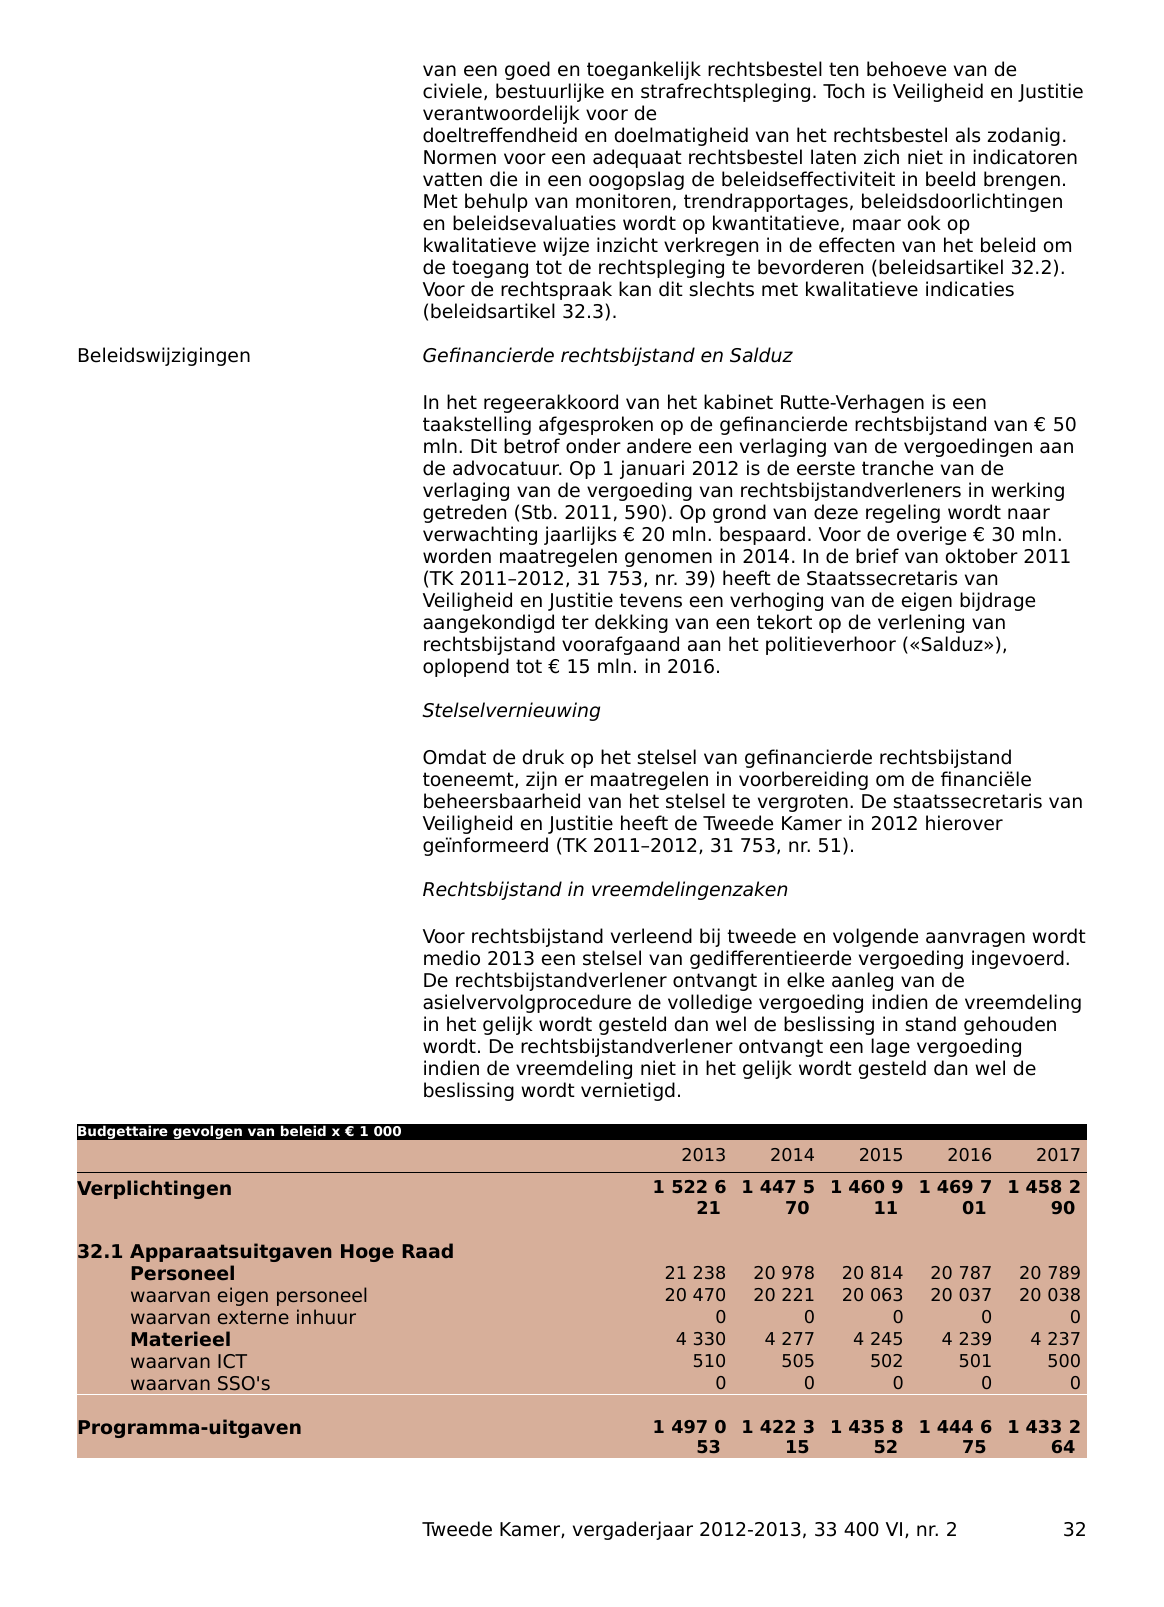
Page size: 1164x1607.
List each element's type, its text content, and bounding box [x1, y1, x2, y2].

table_cell Materieel [124, 1329, 644, 1351]
table_cell 4 239 [909, 1329, 998, 1351]
table_cell 1 433 264 [998, 1417, 1087, 1458]
table_cell [77, 1219, 124, 1241]
table_cell waarvan eigen personeel [124, 1285, 644, 1307]
table_cell 1 497 053 [644, 1417, 732, 1458]
table_cell [998, 1241, 1087, 1263]
table_cell 502 [821, 1351, 909, 1373]
table_cell 2015 [821, 1140, 909, 1172]
table_cell [644, 1241, 732, 1263]
text van een goed en toegankelijk rechtsbestel ten behoeve van de civiele, bestuurlijke en strafrechtspleging. Toch is Veiligheid en Justitie verantwoordelijk voor de [422, 59, 1087, 125]
table_cell 20 037 [909, 1285, 998, 1307]
table_cell 4 245 [821, 1329, 909, 1351]
table_cell 4 277 [732, 1329, 821, 1351]
table_cell [909, 1219, 998, 1241]
table_cell [644, 1219, 732, 1241]
table_cell 20 221 [732, 1285, 821, 1307]
text Voor rechtsbijstand verleend bij tweede en volgende aanvragen wordt medio 2013 een stelsel van gedifferentieerde vergoeding ingevoerd. De rechtsbijstandverlener ontvangt in elke aanleg van de asielvervolgprocedure de volledige vergoeding indien de vreemdeling in het gelijk wordt gesteld dan wel de beslissing in stand gehouden wordt. De rechtsbijstandverlener ontvangt een lage vergoeding indien de vreemdeling niet in het gelijk wordt gesteld dan wel de beslissing wordt vernietigd. [422, 926, 1087, 1102]
table_cell 2013 [644, 1140, 732, 1172]
table_cell [77, 1140, 124, 1172]
table_cell 0 [644, 1373, 732, 1394]
table_cell 32.1 Apparaatsuitgaven Hoge Raad [77, 1241, 644, 1263]
table_cell 2017 [998, 1140, 1087, 1172]
table_cell waarvan ICT [124, 1351, 644, 1373]
table_cell [909, 1395, 998, 1417]
table_cell [998, 1395, 1087, 1417]
table_header Budgettaire gevolgen van beleid x € 1 000 [77, 1124, 1087, 1139]
table_cell 1 435 852 [821, 1417, 909, 1458]
text doeltreffendheid en doelmatigheid van het rechtsbestel als zodanig. Normen voor een adequaat rechtsbestel laten zich niet in indicatoren vatten die in een oogopslag de beleidseffectiviteit in beeld brengen. Met behulp van monitoren, trendrapportages, beleidsdoorlichtingen en beleidsevaluaties wordt op kwantitatieve, maar ook op kwalitatieve wijze inzicht verkregen in de effecten van het beleid om de toegang tot de rechtspleging te bevorderen (beleidsartikel 32.2). Voor de rechtspraak kan dit slechts met kwalitatieve indicaties (beleidsartikel 32.3). [422, 125, 1087, 323]
table_cell waarvan SSO's [124, 1373, 644, 1394]
subtitle Gefinancierde rechtsbijstand en Salduz [422, 345, 1087, 367]
table_cell 0 [732, 1307, 821, 1329]
table_cell 1 522 621 [644, 1173, 732, 1219]
table_cell [821, 1395, 909, 1417]
table_cell 0 [909, 1373, 998, 1394]
table_cell 0 [998, 1373, 1087, 1394]
table_cell 2014 [732, 1140, 821, 1172]
table_cell Personeel [124, 1263, 644, 1285]
table_cell 2016 [909, 1140, 998, 1172]
table_cell [909, 1241, 998, 1263]
table_cell [998, 1219, 1087, 1241]
table_cell 4 237 [998, 1329, 1087, 1351]
table_cell 1 447 570 [732, 1173, 821, 1219]
table_cell 0 [998, 1307, 1087, 1329]
table_cell 0 [732, 1373, 821, 1394]
table_cell 20 978 [732, 1263, 821, 1285]
table_cell 20 038 [998, 1285, 1087, 1307]
table_cell 0 [821, 1373, 909, 1394]
table_cell 21 238 [644, 1263, 732, 1285]
table_cell 20 814 [821, 1263, 909, 1285]
table_cell 501 [909, 1351, 998, 1373]
table_cell [821, 1241, 909, 1263]
text Omdat de druk op het stelsel van gefinancierde rechtsbijstand toeneemt, zijn er maatregelen in voorbereiding om de financiële beheersbaarheid van het stelsel te vergroten. De staatssecretaris van Veiligheid en Justitie heeft de Tweede Kamer in 2012 hierover geïnformeerd (TK 2011–2012, 31 753, nr. 51). [422, 747, 1087, 857]
table_cell 20 063 [821, 1285, 909, 1307]
table_cell 1 460 911 [821, 1173, 909, 1219]
table_cell 20 470 [644, 1285, 732, 1307]
table_cell 20 789 [998, 1263, 1087, 1285]
table_cell [124, 1395, 644, 1417]
table_cell [77, 1329, 124, 1351]
table_cell [732, 1241, 821, 1263]
table_cell 20 787 [909, 1263, 998, 1285]
table_cell [732, 1219, 821, 1241]
subtitle Rechtsbijstand in vreemdelingenzaken [422, 879, 1087, 901]
table_cell [644, 1395, 732, 1417]
text Beleidswijzigingen [77, 345, 399, 367]
table_cell [77, 1395, 124, 1417]
table_cell 510 [644, 1351, 732, 1373]
table_cell [77, 1307, 124, 1329]
table_cell 1 444 675 [909, 1417, 998, 1458]
table_cell 0 [909, 1307, 998, 1329]
text In het regeerakkoord van het kabinet Rutte-Verhagen is een taakstelling afgesproken op de gefinancierde rechtsbijstand van € 50 mln. Dit betrof onder andere een verlaging van de vergoedingen aan de advocatuur. Op 1 januari 2012 is de eerste tranche van de verlaging van de vergoeding van rechtsbijstandverleners in werking getreden (Stb. 2011, 590). Op grond van deze regeling wordt naar verwachting jaarlijks € 20 mln. bespaard. Voor de overige € 30 mln. worden maatregelen genomen in 2014. In de brief van oktober 2011 (TK 2011–2012, 31 753, nr. 39) heeft de Staatssecretaris van Veiligheid en Justitie tevens een verhoging van de eigen bijdrage aangekondigd ter dekking van een tekort op de verlening van rechtsbijstand voorafgaand aan het politieverhoor («Salduz»), oplopend tot € 15 mln. in 2016. [422, 392, 1087, 678]
table_cell [124, 1219, 644, 1241]
table_cell Programma-uitgaven [77, 1417, 644, 1458]
table_cell waarvan externe inhuur [124, 1307, 644, 1329]
table_cell 500 [998, 1351, 1087, 1373]
table_cell 0 [821, 1307, 909, 1329]
table_cell [77, 1351, 124, 1373]
table_cell [821, 1219, 909, 1241]
table_cell [77, 1373, 124, 1394]
table_cell 505 [732, 1351, 821, 1373]
table_cell 1 469 701 [909, 1173, 998, 1219]
subtitle [77, 367, 399, 375]
subtitle Stelselvernieuwing [422, 700, 1087, 722]
table_cell [77, 1285, 124, 1307]
table_cell [77, 1263, 124, 1285]
table_cell Verplichtingen [77, 1173, 644, 1219]
table_cell 4 330 [644, 1329, 732, 1351]
table_cell 0 [644, 1307, 732, 1329]
table_cell [124, 1140, 644, 1172]
table_cell 1 422 315 [732, 1417, 821, 1458]
table_cell 1 458 290 [998, 1173, 1087, 1219]
table_cell [732, 1395, 821, 1417]
